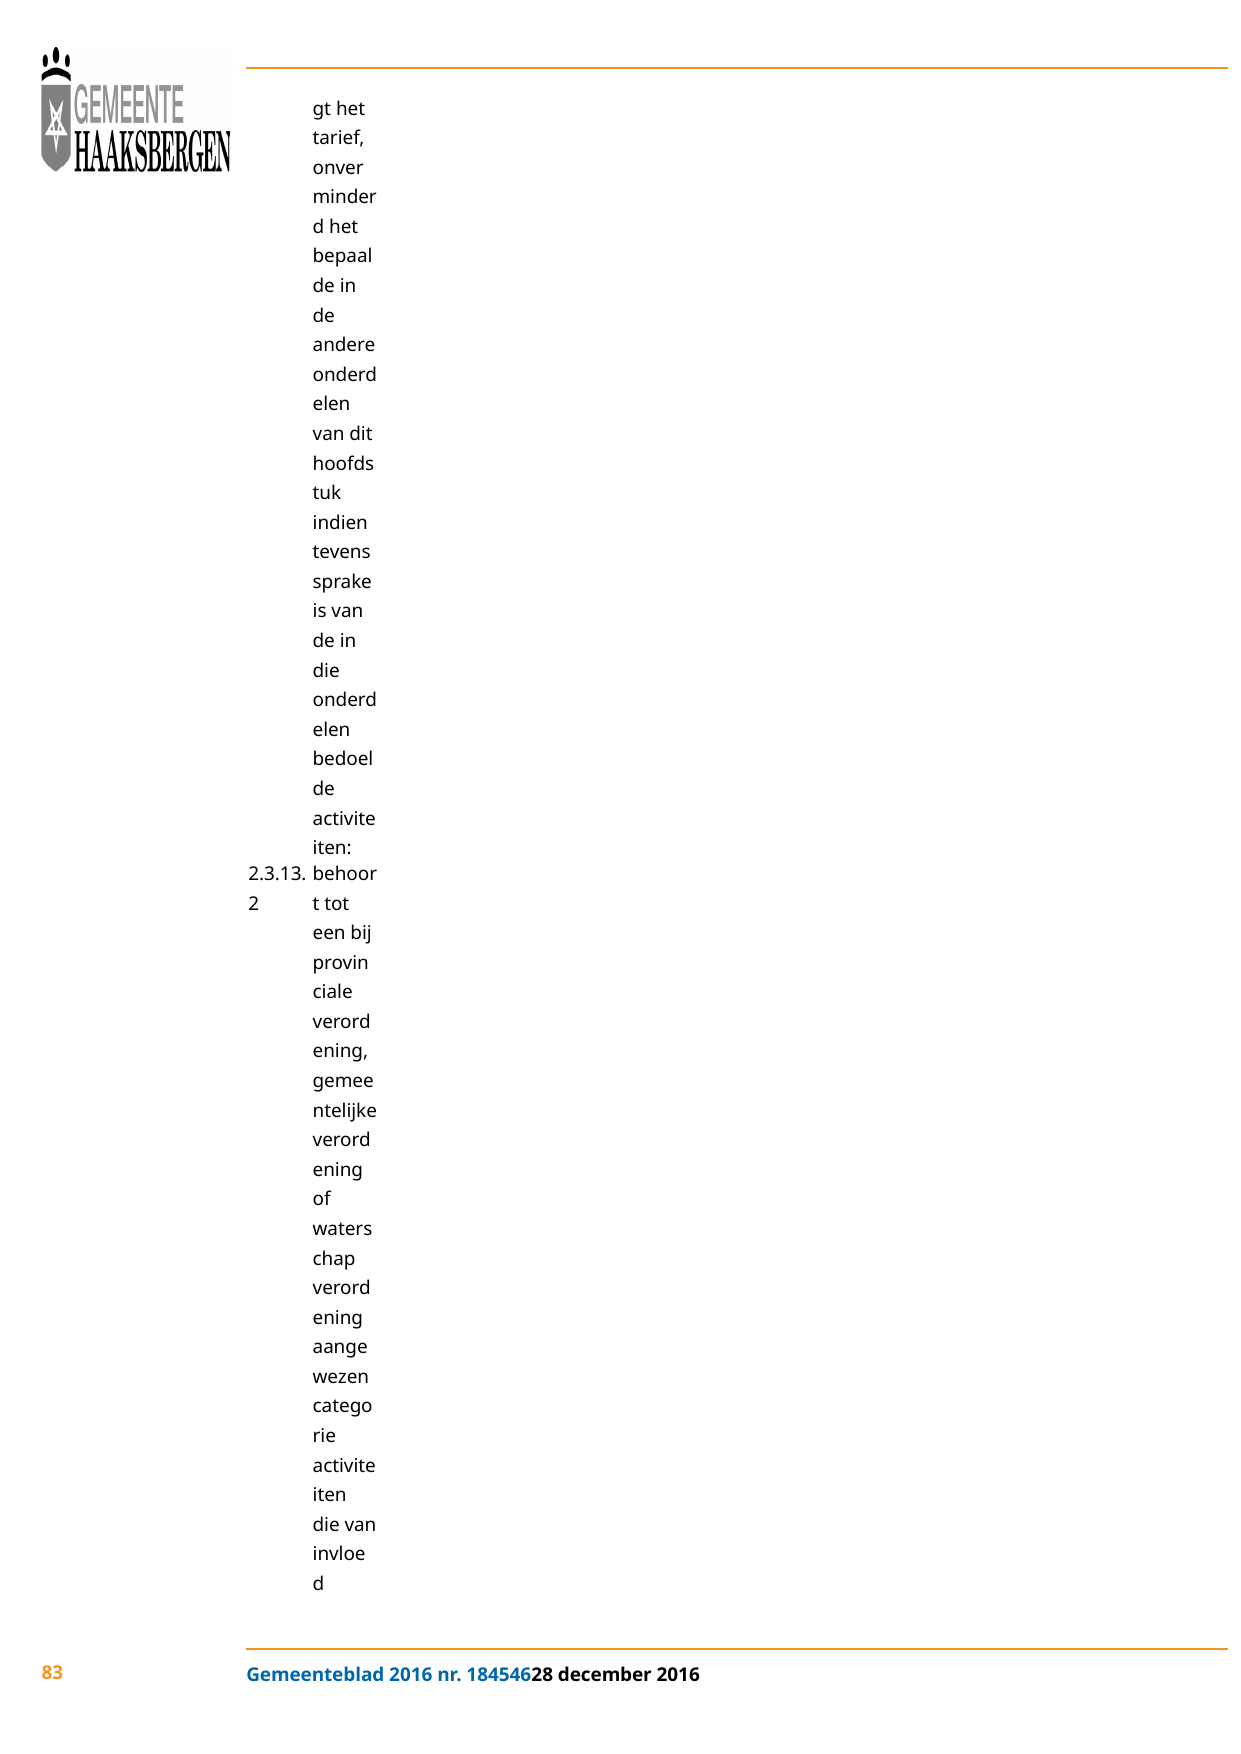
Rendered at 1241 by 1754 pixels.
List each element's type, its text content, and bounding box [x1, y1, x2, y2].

table_cell 2.3.13.2 [248, 860, 312, 1596]
table_cell behoort tot een bij provinciale verordening, gemeentelijke verordening of waterschap verordening aangewezen categorie activiteiten die van invloed [313, 860, 377, 1596]
table_cell [377, 95, 442, 860]
table_cell gt het tarief, onverminderd het bepaalde in de andere onderdelen van dit hoofdstuk indien tevens sprake is van de in die onderdelen bedoelde activiteiten: [313, 95, 377, 860]
picture [41, 47, 231, 172]
table_cell [442, 860, 506, 1596]
table_cell [248, 95, 312, 860]
table_cell [377, 860, 442, 1596]
table_cell [442, 95, 506, 860]
